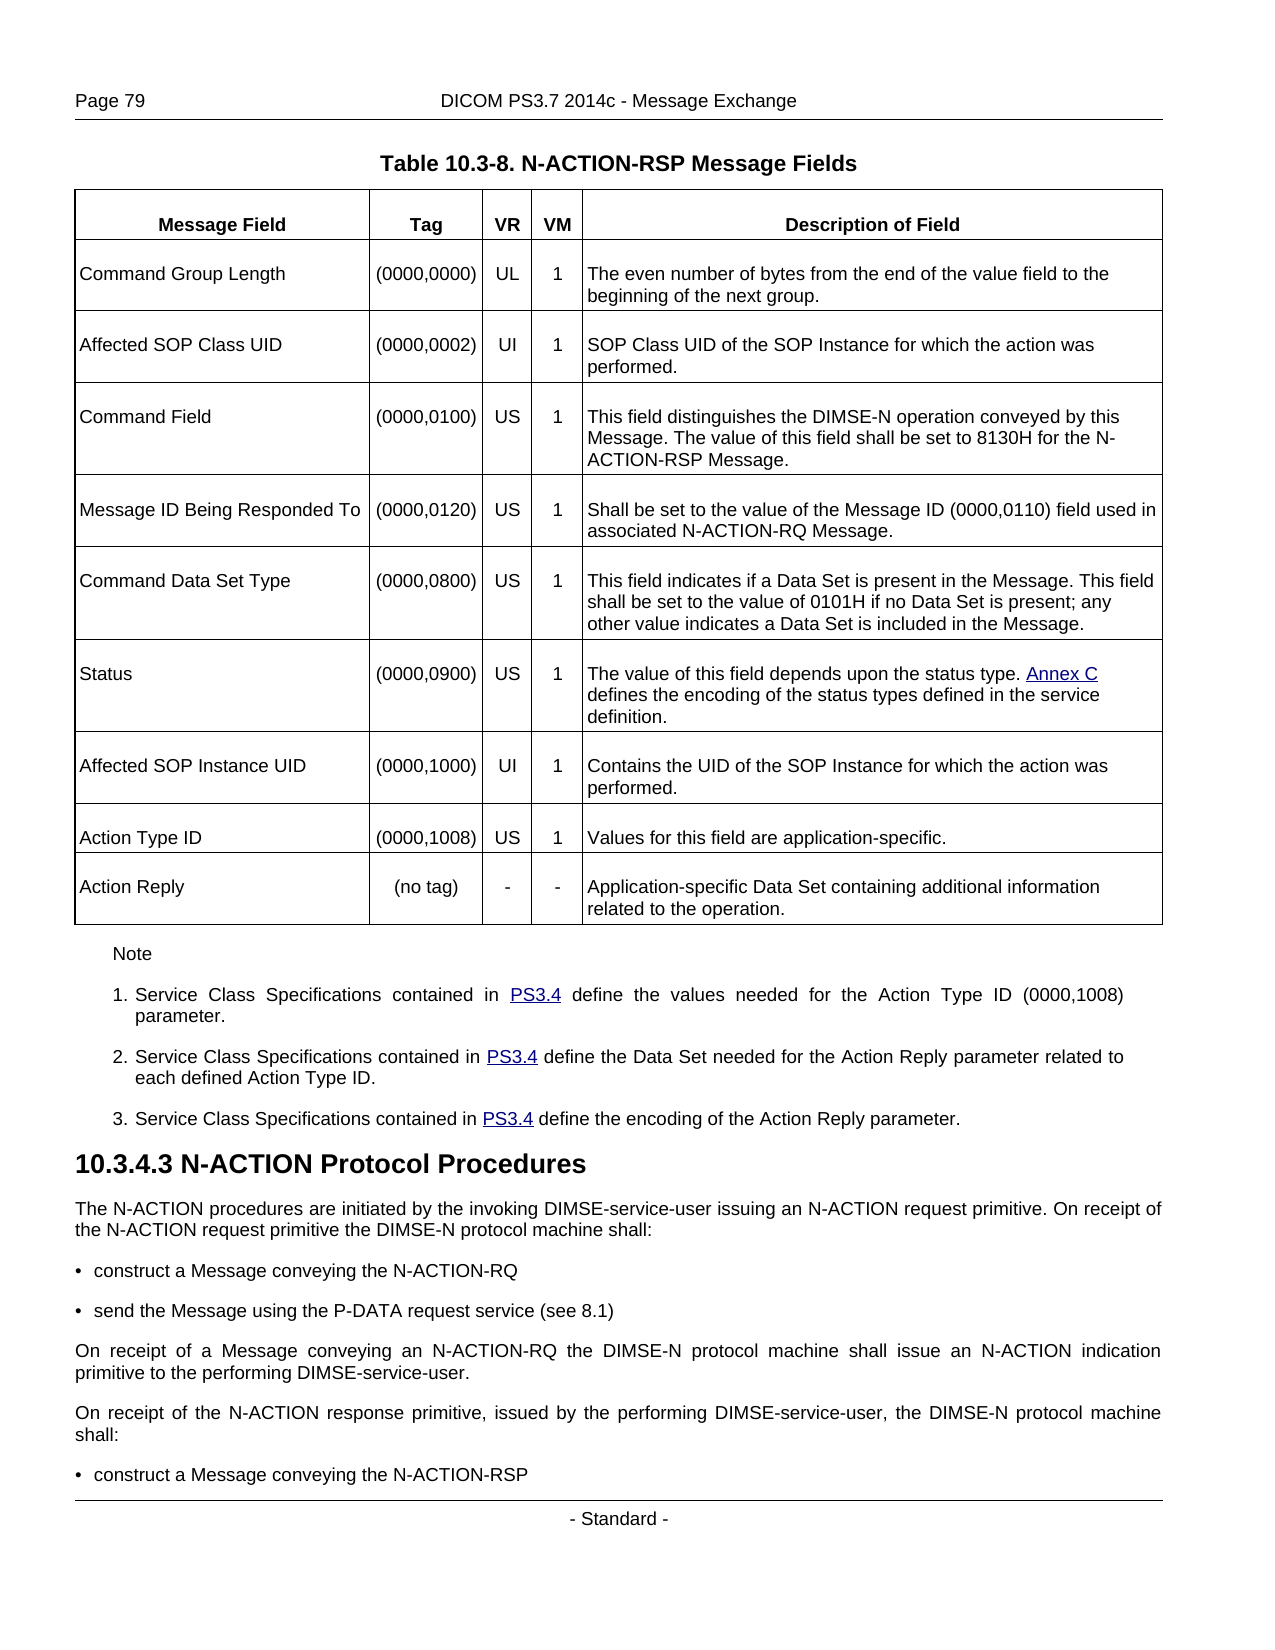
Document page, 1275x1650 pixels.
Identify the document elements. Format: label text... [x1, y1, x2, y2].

text On receipt of the N-ACTION response primitive, issued by the performing DIMSE-service-user, the DIMSE-N protocol machine shall: [75, 1402, 1162, 1445]
list Service Class Specifications contained in PS3.4 define the Data Set needed for the Action Reply parameter related to each defined Action Type ID. [112, 1045, 1125, 1088]
table_cell SOP Class UID of the SOP Instance for which the action was performed. [583, 311, 1162, 382]
table_cell Shall be set to the value of the Message ID (0000,0110) field used in associated N-ACTION-RQ Message. [583, 475, 1162, 546]
table_cell 1 [532, 804, 582, 852]
table_cell Command Group Length [76, 240, 369, 310]
table_cell Contains the UID of the SOP Instance for which the action was performed. [583, 732, 1162, 802]
table_header VM [532, 190, 582, 239]
list construct a Message conveying the N-ACTION-RQ [75, 1259, 1162, 1281]
text 10.3.4.3 N-ACTION Protocol Procedures [75, 1148, 1162, 1179]
table_cell 1 [532, 732, 582, 802]
table_header Message Field [76, 190, 369, 239]
table_cell US [483, 383, 531, 474]
table_cell 1 [532, 547, 582, 638]
table_cell US [483, 475, 531, 546]
table_cell - [483, 853, 531, 923]
table_cell US [483, 547, 531, 638]
table_cell Application-specific Data Set containing additional information related to the operation. [583, 853, 1162, 923]
text The N-ACTION procedures are initiated by the invoking DIMSE-service-user issuing an N-ACTION request primitive. On receipt of the N-ACTION request primitive the DIMSE-N protocol machine shall: [75, 1198, 1162, 1241]
table_header VR [483, 190, 531, 239]
table_header Description of Field [583, 190, 1162, 239]
list send the Message using the P-DATA request service (see 8.1) [75, 1300, 1162, 1321]
list construct a Message conveying the N-ACTION-RSP [75, 1464, 1162, 1485]
table_cell 1 [532, 475, 582, 546]
table_cell UI [483, 732, 531, 802]
table_cell (0000,1000) [370, 732, 482, 802]
table_cell 1 [532, 240, 582, 310]
table_cell Action Type ID [76, 804, 369, 852]
table_cell Command Field [76, 383, 369, 474]
list Service Class Specifications contained in PS3.4 define the encoding of the Action Reply parameter. [112, 1107, 1125, 1129]
table_cell (0000,0100) [370, 383, 482, 474]
table_cell The value of this field depends upon the status type. Annex C defines the encoding of the status types defined in the service definition. [583, 640, 1162, 731]
table_cell (0000,0000) [370, 240, 482, 310]
table_cell (0000,0002) [370, 311, 482, 382]
table_cell Action Reply [76, 853, 369, 923]
table_cell (0000,0800) [370, 547, 482, 638]
text Note [112, 943, 1125, 965]
text On receipt of a Message conveying an N-ACTION-RQ the DIMSE-N protocol machine shall issue an N-ACTION indication primitive to the performing DIMSE-service-user. [75, 1340, 1162, 1383]
table_cell UI [483, 311, 531, 382]
table_cell Status [76, 640, 369, 731]
table_cell Command Data Set Type [76, 547, 369, 638]
table_cell US [483, 640, 531, 731]
table_cell - [532, 853, 582, 923]
table_cell This field indicates if a Data Set is present in the Message. This field shall be set to the value of 0101H if no Data Set is present; any other value indicates a Data Set is included in the Message. [583, 547, 1162, 638]
table_cell Message ID Being Responded To [76, 475, 369, 546]
table_cell Affected SOP Class UID [76, 311, 369, 382]
table_cell 1 [532, 383, 582, 474]
text Table 10.3-8. N-ACTION-RSP Message Fields [75, 150, 1162, 176]
table_cell (0000,1008) [370, 804, 482, 852]
list Service Class Specifications contained in PS3.4 define the values needed for the Action Type ID (0000,1008) parameter. [112, 983, 1125, 1027]
table_cell US [483, 804, 531, 852]
table_cell (no tag) [370, 853, 482, 923]
table_cell The even number of bytes from the end of the value field to the beginning of the next group. [583, 240, 1162, 310]
table_cell (0000,0120) [370, 475, 482, 546]
table_cell 1 [532, 311, 582, 382]
table_cell UL [483, 240, 531, 310]
table_header Tag [370, 190, 482, 239]
table_cell Values for this field are application-specific. [583, 804, 1162, 852]
table_cell (0000,0900) [370, 640, 482, 731]
table_cell Affected SOP Instance UID [76, 732, 369, 802]
table_cell 1 [532, 640, 582, 731]
table_cell This field distinguishes the DIMSE-N operation conveyed by this Message. The value of this field shall be set to 8130H for the N-ACTION-RSP Message. [583, 383, 1162, 474]
